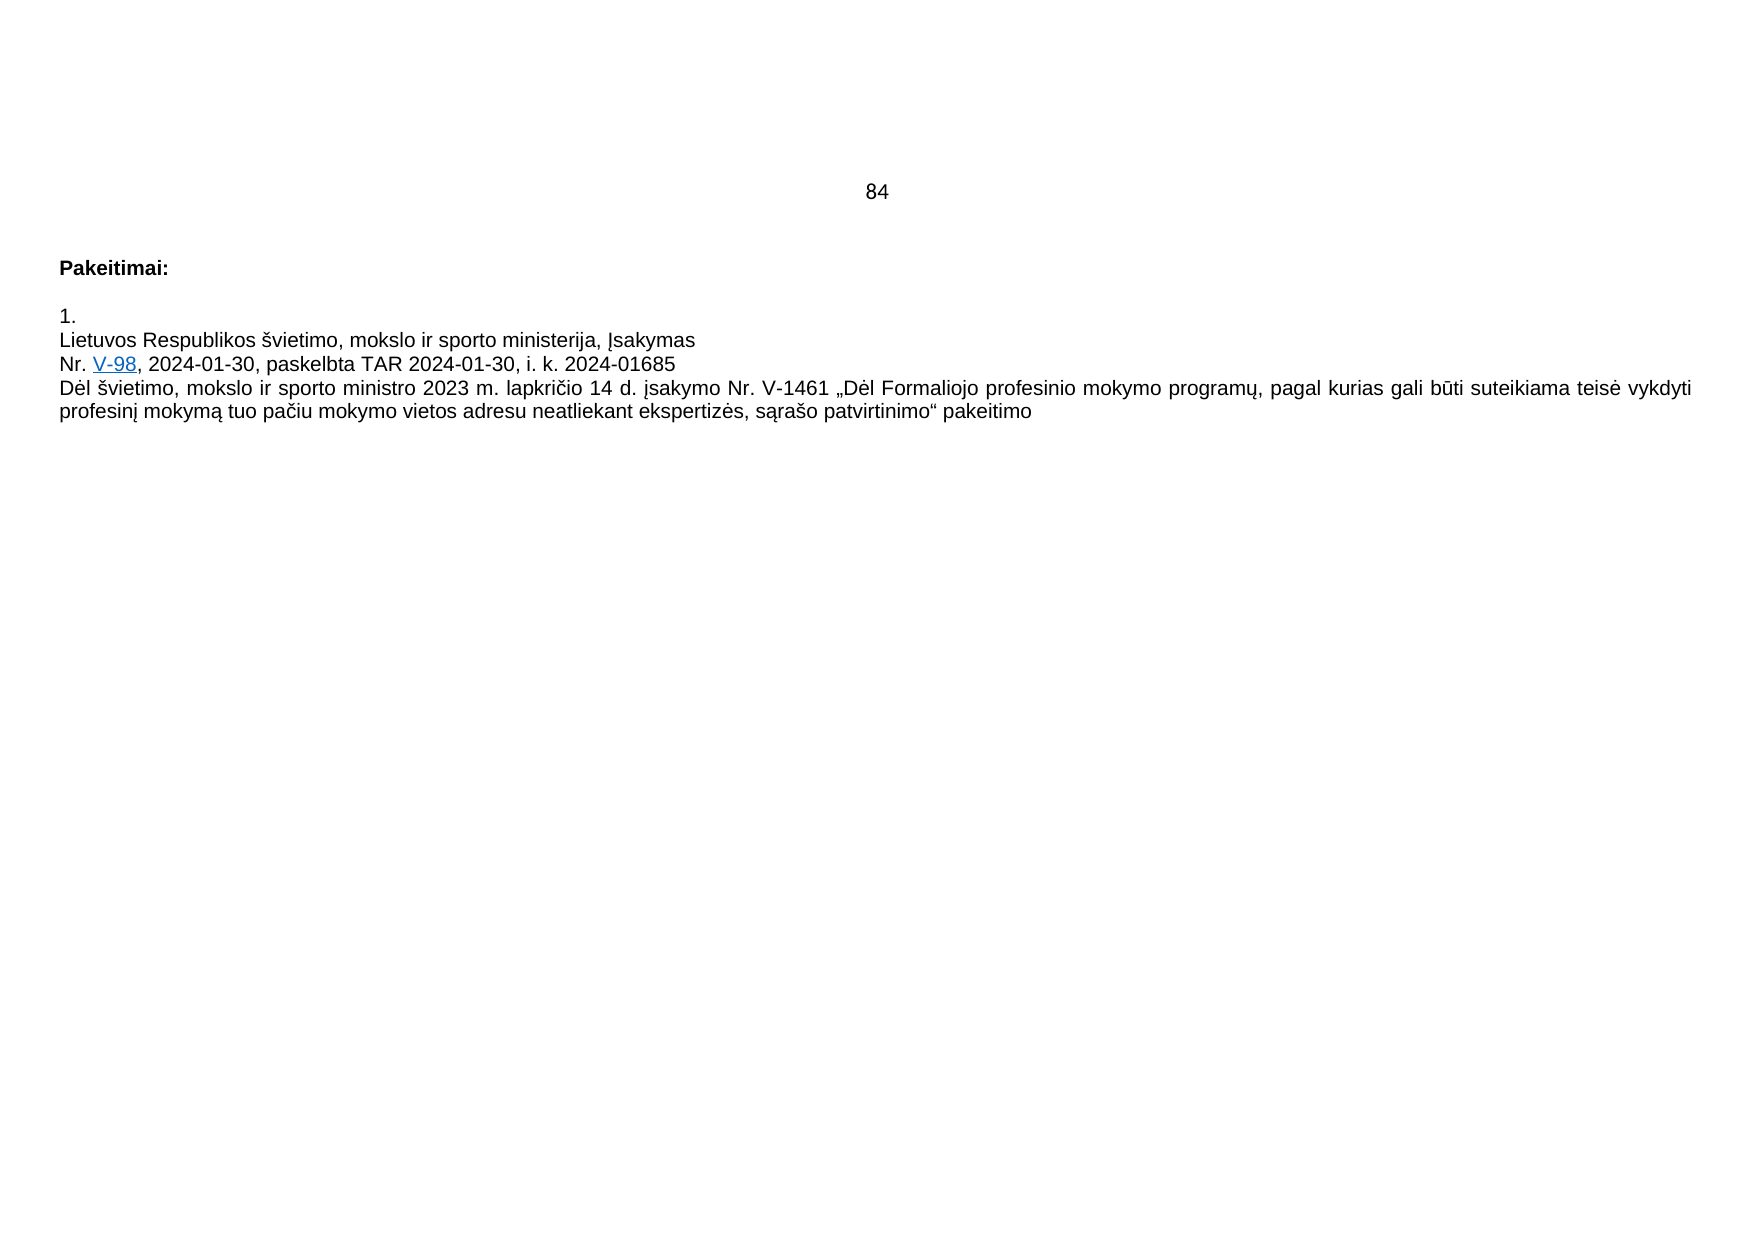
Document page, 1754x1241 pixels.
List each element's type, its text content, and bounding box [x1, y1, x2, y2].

text 1. [59, 303, 1695, 327]
text Pakeitimai: [59, 256, 1695, 279]
text Dėl švietimo, mokslo ir sporto ministro 2023 m. lapkričio 14 d. įsakymo Nr. V-1461 „Dėl Formaliojo profesinio mokymo programų, pagal kurias gali būti suteikiama teisė vykdyti profesinį mokymą tuo pačiu mokymo vietos adresu neatliekant ekspertizės, sąrašo patvirtinimo“ pakeitimo [59, 375, 1695, 423]
text Lietuvos Respublikos švietimo, mokslo ir sporto ministerija, Įsakymas [59, 327, 1695, 351]
text Nr. V-98, 2024-01-30, paskelbta TAR 2024-01-30, i. k. 2024-01685 [59, 351, 1695, 375]
